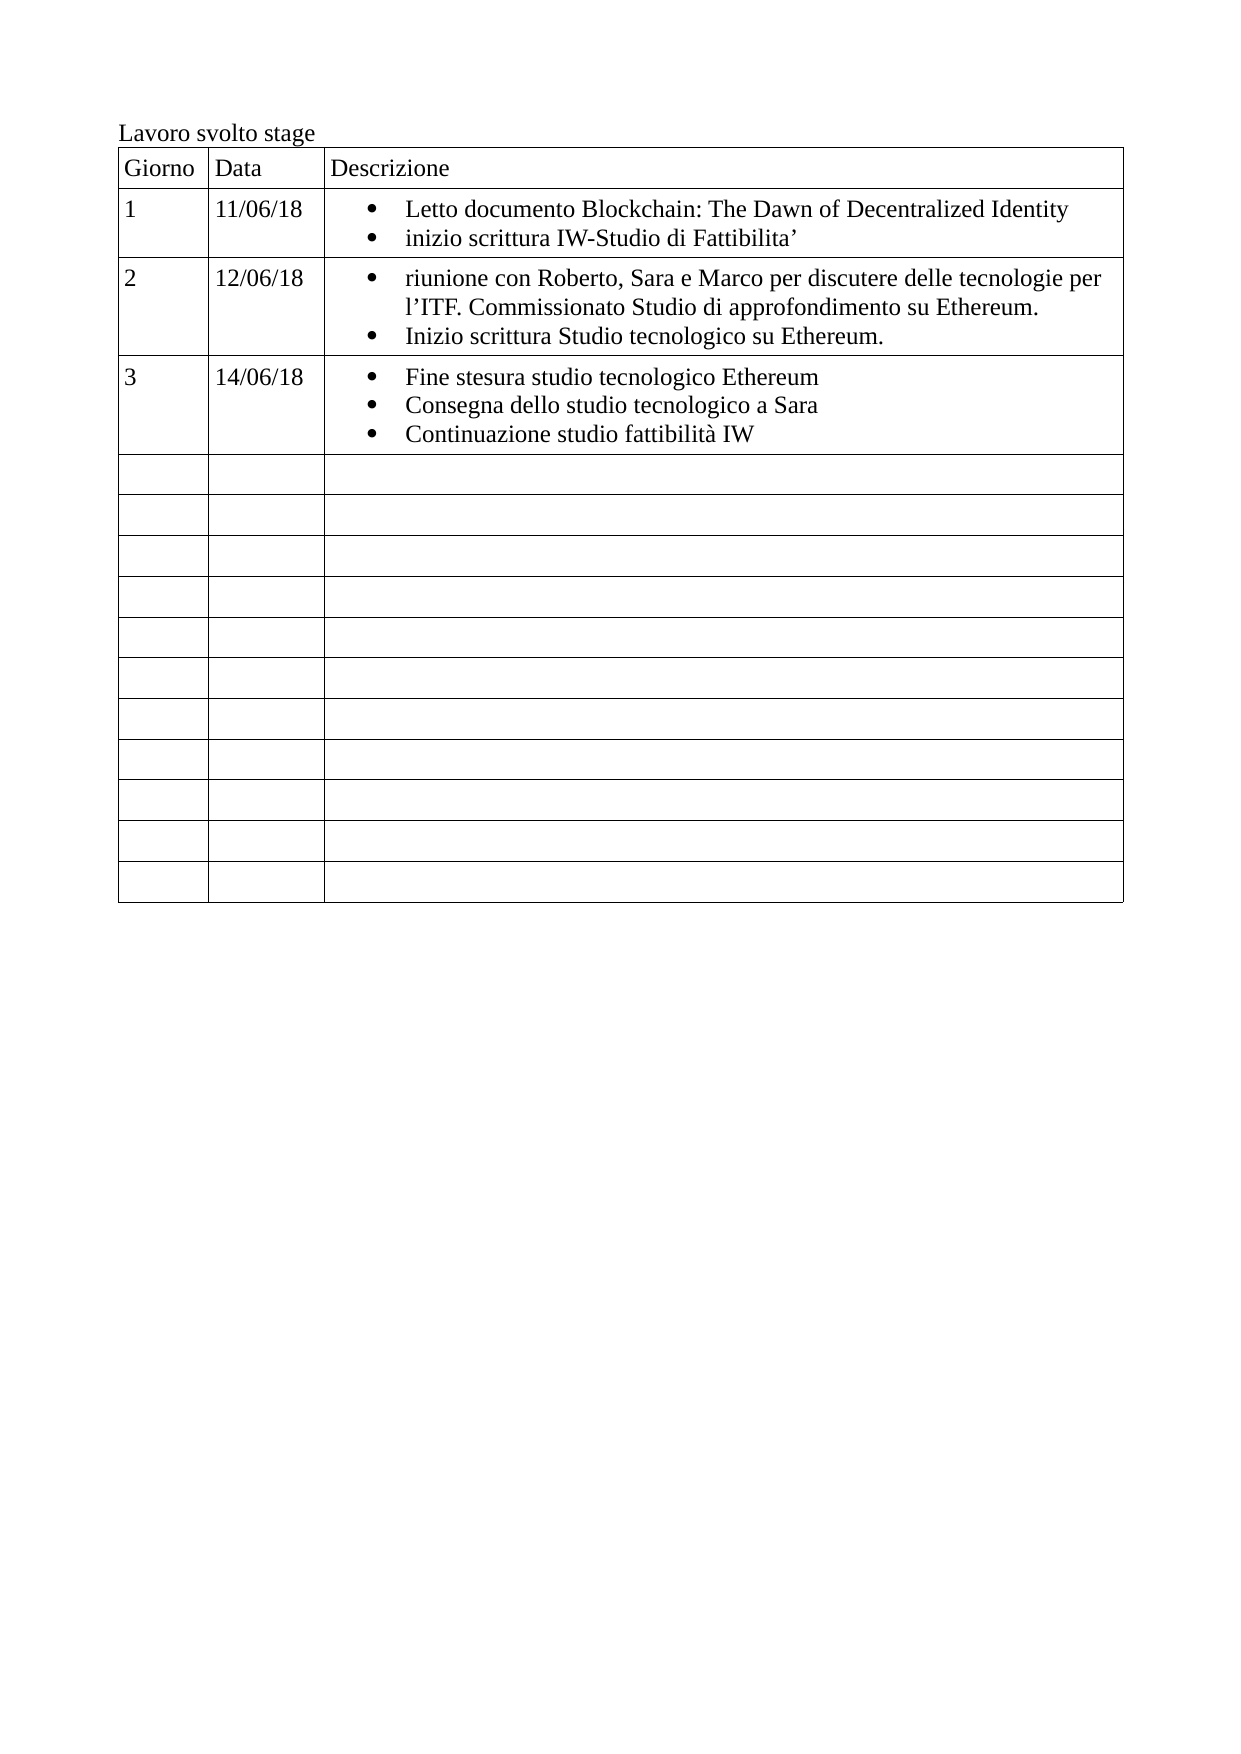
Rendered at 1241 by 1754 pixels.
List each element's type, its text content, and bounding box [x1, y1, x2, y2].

table_cell [325, 740, 1123, 779]
table_cell [209, 821, 324, 861]
table_cell [325, 577, 1123, 616]
table_cell [325, 618, 1123, 657]
table_header Data [209, 148, 324, 188]
table_cell [209, 618, 324, 657]
table_cell [209, 658, 324, 698]
table_cell Letto documento Blockchain: The Dawn of Decentralized Identity inizio scrittura IW-Studio di Fattibilita’ [325, 189, 1123, 257]
table_cell 3 [119, 356, 208, 453]
table_cell [119, 780, 208, 820]
table_cell [119, 618, 208, 657]
table_header Descrizione [325, 148, 1123, 188]
table_cell [119, 821, 208, 861]
table_cell [209, 455, 324, 494]
table_cell [325, 495, 1123, 535]
table_cell [119, 862, 208, 902]
table_header Giorno [119, 148, 208, 188]
table_cell [209, 699, 324, 739]
table_cell [119, 455, 208, 494]
table_cell [209, 577, 324, 616]
text Lavoro svolto stage [118, 118, 1122, 147]
table_cell [119, 740, 208, 779]
table_cell [325, 536, 1123, 576]
table_cell [325, 780, 1123, 820]
table_cell [209, 495, 324, 535]
table_cell 1 [119, 189, 208, 257]
table_cell [209, 536, 324, 576]
table_cell [325, 821, 1123, 861]
table_cell 11/06/18 [209, 189, 324, 257]
table_cell [119, 658, 208, 698]
table_cell riunione con Roberto, Sara e Marco per discutere delle tecnologie per l’ITF. Commissionato Studio di approfondimento su Ethereum. Inizio scrittura Studio tecnologico su Ethereum. [325, 258, 1123, 355]
table_cell [325, 658, 1123, 698]
table_cell [119, 577, 208, 616]
table_cell [209, 862, 324, 902]
table_cell [119, 495, 208, 535]
table_cell 2 [119, 258, 208, 355]
table_cell [209, 740, 324, 779]
table_cell [325, 862, 1123, 902]
table_cell [325, 455, 1123, 494]
table_cell [119, 699, 208, 739]
table_cell [209, 780, 324, 820]
table_cell [325, 699, 1123, 739]
table_cell [119, 536, 208, 576]
table_cell Fine stesura studio tecnologico Ethereum Consegna dello studio tecnologico a Sara Continuazione studio fattibilità IW [325, 356, 1123, 453]
table_cell 12/06/18 [209, 258, 324, 355]
table_cell 14/06/18 [209, 356, 324, 453]
